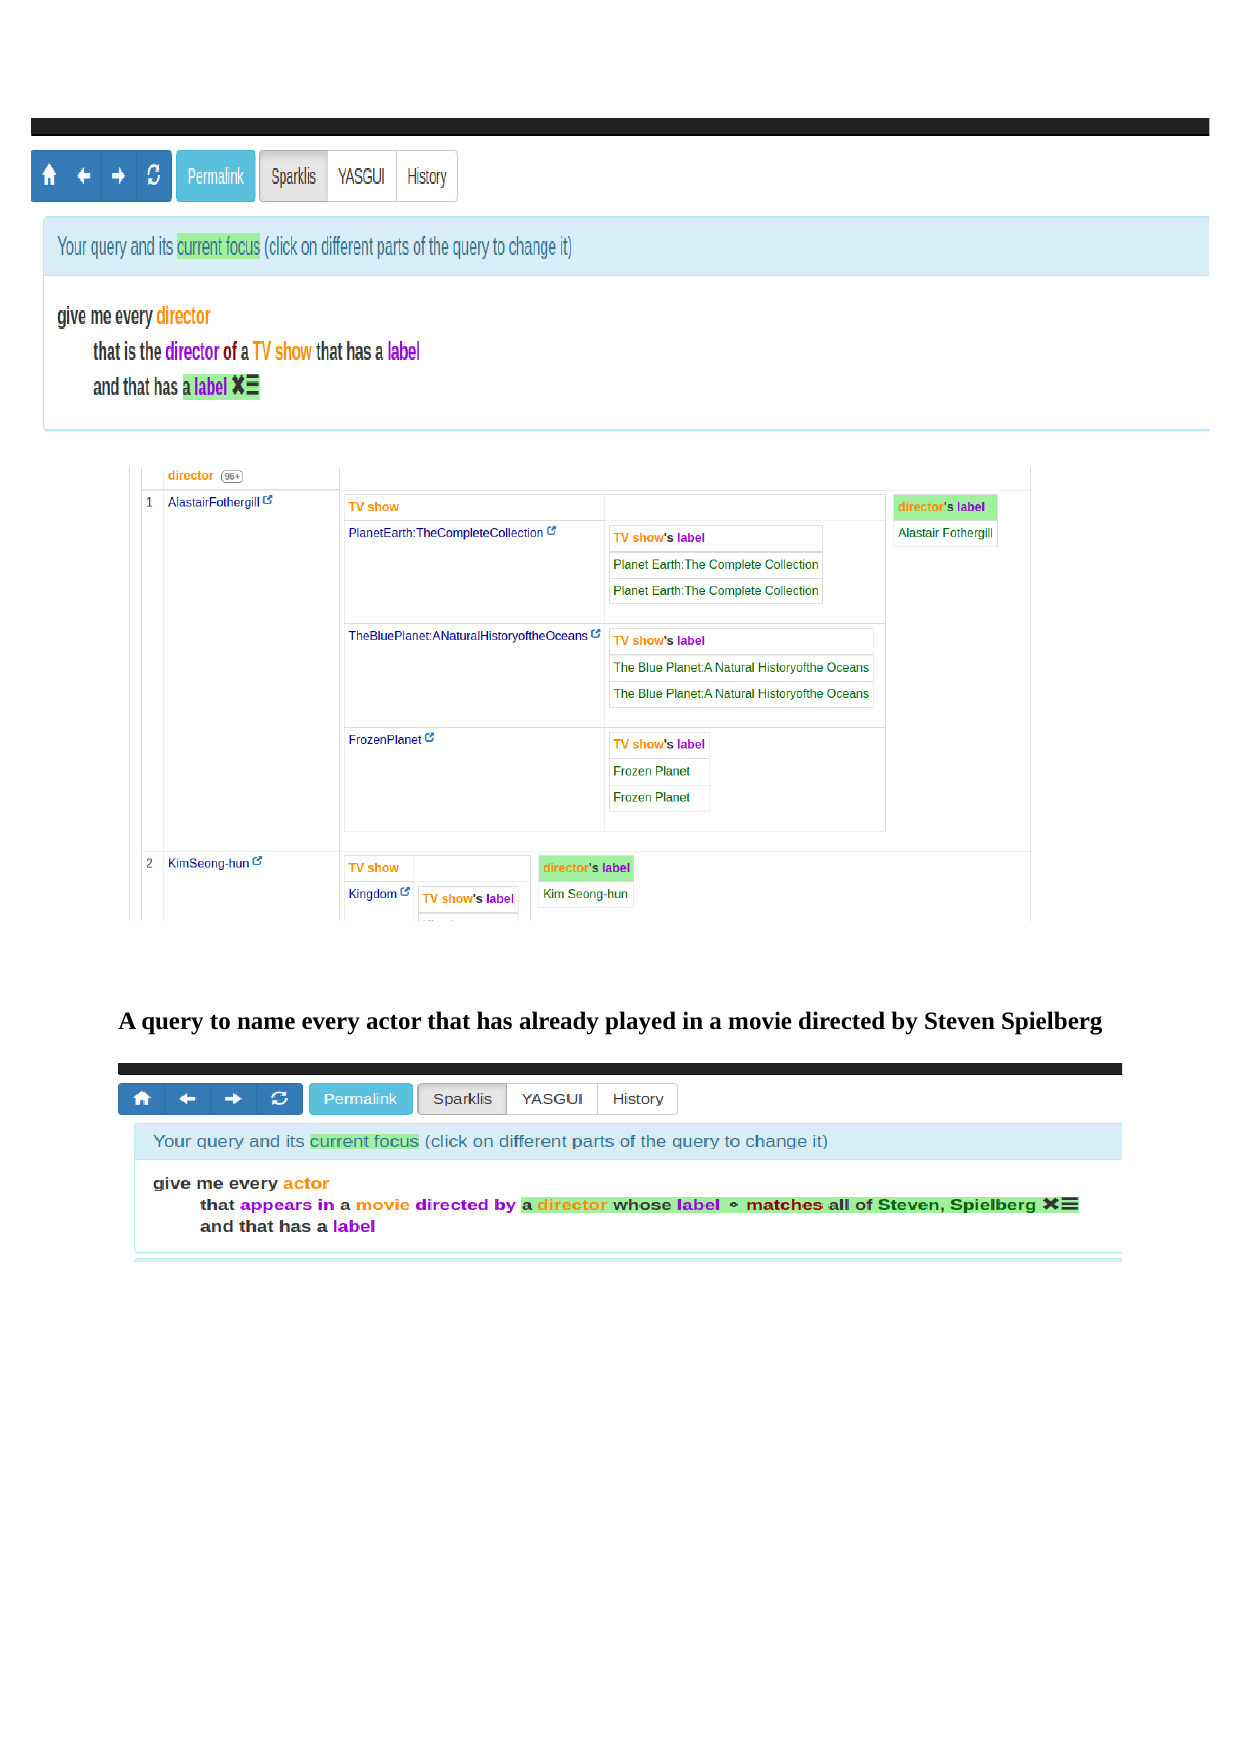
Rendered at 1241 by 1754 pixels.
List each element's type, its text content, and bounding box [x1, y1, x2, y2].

picture [31, 118, 1210, 439]
picture [118, 1063, 1123, 1262]
picture [118, 467, 1123, 921]
text A query to name every actor that has already played in a movie directed by Steven Spielberg [118, 1006, 1122, 1035]
